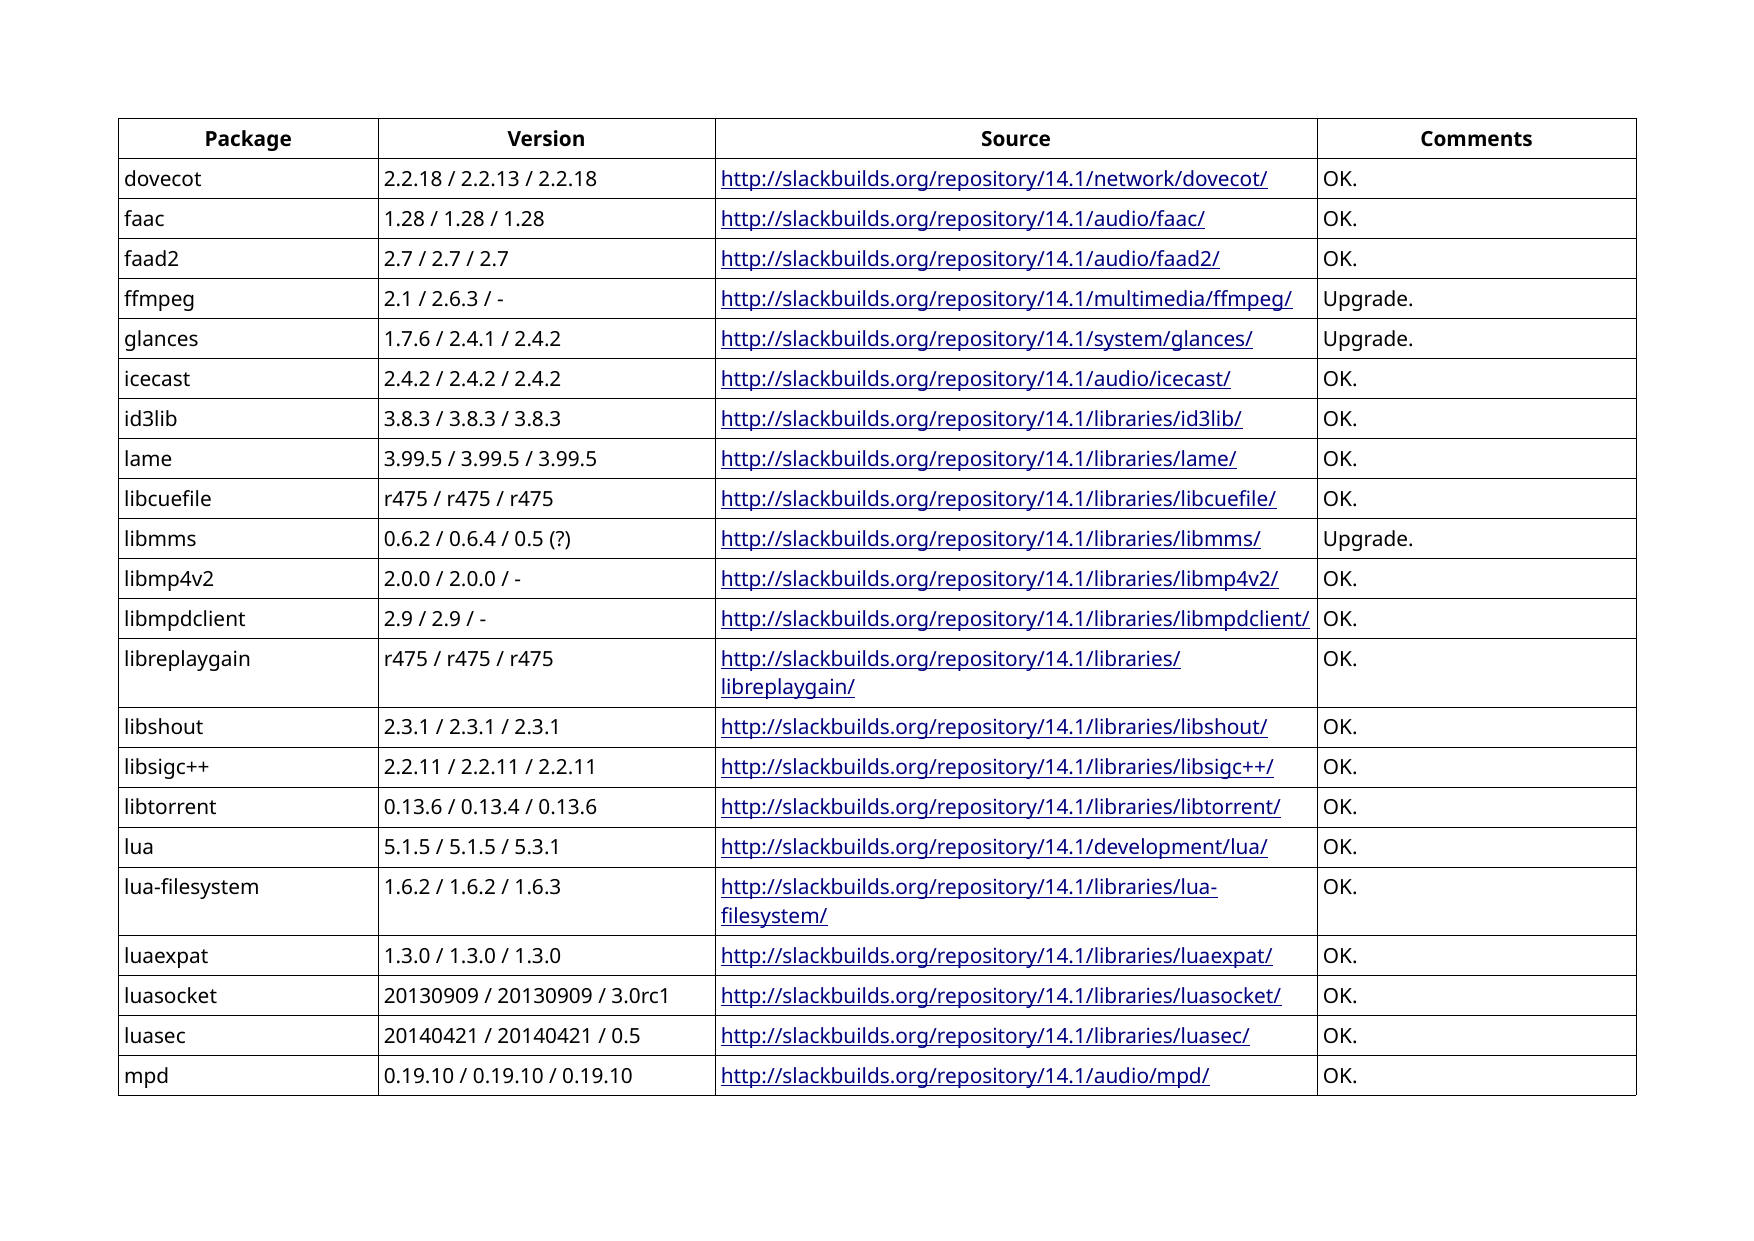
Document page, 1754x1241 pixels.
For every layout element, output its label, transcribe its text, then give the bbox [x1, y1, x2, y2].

table_cell http://slackbuilds.org/repository/14.1/development/lua/ [716, 828, 1317, 867]
table_cell OK. [1318, 1016, 1636, 1055]
table_cell OK. [1318, 788, 1636, 827]
table_cell http://slackbuilds.org/repository/14.1/libraries/libsigc++/ [716, 748, 1317, 787]
table_cell faad2 [119, 239, 378, 278]
table_cell OK. [1318, 399, 1636, 438]
table_cell libmpdclient [119, 599, 378, 638]
table_cell http://slackbuilds.org/repository/14.1/audio/faac/ [716, 199, 1317, 238]
table_cell OK. [1318, 828, 1636, 867]
table_cell 2.9 / 2.9 / - [379, 599, 715, 638]
table_cell luasocket [119, 976, 378, 1015]
table_cell OK. [1318, 748, 1636, 787]
table_cell glances [119, 319, 378, 358]
table_cell http://slackbuilds.org/repository/14.1/network/dovecot/ [716, 159, 1317, 198]
table_cell OK. [1318, 639, 1636, 707]
table_cell OK. [1318, 708, 1636, 747]
table_cell http://slackbuilds.org/repository/14.1/libraries/luasocket/ [716, 976, 1317, 1015]
table_cell 2.2.18 / 2.2.13 / 2.2.18 [379, 159, 715, 198]
table_cell luasec [119, 1016, 378, 1055]
table_cell 0.19.10 / 0.19.10 / 0.19.10 [379, 1056, 715, 1095]
table_cell 1.28 / 1.28 / 1.28 [379, 199, 715, 238]
table_cell libmp4v2 [119, 559, 378, 598]
table_cell libcuefile [119, 479, 378, 518]
table_cell 20140421 / 20140421 / 0.5 [379, 1016, 715, 1055]
table_cell Upgrade. [1318, 319, 1636, 358]
table_cell 1.3.0 / 1.3.0 / 1.3.0 [379, 936, 715, 975]
table_cell 1.6.2 / 1.6.2 / 1.6.3 [379, 868, 715, 935]
table_cell 2.4.2 / 2.4.2 / 2.4.2 [379, 359, 715, 398]
table_cell http://slackbuilds.org/repository/14.1/audio/icecast/ [716, 359, 1317, 398]
table_cell libtorrent [119, 788, 378, 827]
table_cell icecast [119, 359, 378, 398]
table_cell OK. [1318, 479, 1636, 518]
table_cell Upgrade. [1318, 279, 1636, 318]
table_cell http://slackbuilds.org/repository/14.1/libraries/libshout/ [716, 708, 1317, 747]
table_cell Upgrade. [1318, 519, 1636, 558]
table_cell OK. [1318, 599, 1636, 638]
table_cell OK. [1318, 239, 1636, 278]
table_cell dovecot [119, 159, 378, 198]
table_cell 0.13.6 / 0.13.4 / 0.13.6 [379, 788, 715, 827]
table_cell id3lib [119, 399, 378, 438]
table_header Package [119, 119, 378, 158]
table_cell 2.1 / 2.6.3 / - [379, 279, 715, 318]
table_cell libmms [119, 519, 378, 558]
table_cell http://slackbuilds.org/repository/14.1/audio/mpd/ [716, 1056, 1317, 1095]
table_cell http://slackbuilds.org/repository/14.1/multimedia/ffmpeg/ [716, 279, 1317, 318]
table_cell http://slackbuilds.org/repository/14.1/libraries/luasec/ [716, 1016, 1317, 1055]
table_cell http://slackbuilds.org/repository/14.1/libraries/libreplaygain/ [716, 639, 1317, 707]
table_cell 3.99.5 / 3.99.5 / 3.99.5 [379, 439, 715, 478]
table_header Version [379, 119, 715, 158]
table_cell 2.2.11 / 2.2.11 / 2.2.11 [379, 748, 715, 787]
table_cell 20130909 / 20130909 / 3.0rc1 [379, 976, 715, 1015]
table_cell 5.1.5 / 5.1.5 / 5.3.1 [379, 828, 715, 867]
table_cell OK. [1318, 936, 1636, 975]
table_cell http://slackbuilds.org/repository/14.1/system/glances/ [716, 319, 1317, 358]
table_cell http://slackbuilds.org/repository/14.1/libraries/lame/ [716, 439, 1317, 478]
table_cell http://slackbuilds.org/repository/14.1/libraries/libcuefile/ [716, 479, 1317, 518]
table_cell lame [119, 439, 378, 478]
table_cell 2.0.0 / 2.0.0 / - [379, 559, 715, 598]
table_cell OK. [1318, 559, 1636, 598]
table_cell OK. [1318, 439, 1636, 478]
table_cell http://slackbuilds.org/repository/14.1/libraries/id3lib/ [716, 399, 1317, 438]
table_cell http://slackbuilds.org/repository/14.1/libraries/libmms/ [716, 519, 1317, 558]
table_cell luaexpat [119, 936, 378, 975]
table_cell http://slackbuilds.org/repository/14.1/libraries/libmp4v2/ [716, 559, 1317, 598]
table_cell r475 / r475 / r475 [379, 639, 715, 707]
table_cell http://slackbuilds.org/repository/14.1/libraries/libmpdclient/ [716, 599, 1317, 638]
table_cell 2.7 / 2.7 / 2.7 [379, 239, 715, 278]
table_cell OK. [1318, 1056, 1636, 1095]
table_cell 1.7.6 / 2.4.1 / 2.4.2 [379, 319, 715, 358]
table_cell lua-filesystem [119, 868, 378, 935]
table_cell OK. [1318, 359, 1636, 398]
table_cell 2.3.1 / 2.3.1 / 2.3.1 [379, 708, 715, 747]
table_cell OK. [1318, 976, 1636, 1015]
table_cell http://slackbuilds.org/repository/14.1/audio/faad2/ [716, 239, 1317, 278]
table_cell libsigc++ [119, 748, 378, 787]
table_cell OK. [1318, 159, 1636, 198]
table_cell http://slackbuilds.org/repository/14.1/libraries/lua-filesystem/ [716, 868, 1317, 935]
table_cell libreplaygain [119, 639, 378, 707]
table_header Source [716, 119, 1317, 158]
table_cell 3.8.3 / 3.8.3 / 3.8.3 [379, 399, 715, 438]
table_cell libshout [119, 708, 378, 747]
table_cell http://slackbuilds.org/repository/14.1/libraries/luaexpat/ [716, 936, 1317, 975]
table_cell r475 / r475 / r475 [379, 479, 715, 518]
table_cell http://slackbuilds.org/repository/14.1/libraries/libtorrent/ [716, 788, 1317, 827]
table_cell ffmpeg [119, 279, 378, 318]
table_cell OK. [1318, 199, 1636, 238]
table_cell 0.6.2 / 0.6.4 / 0.5 (?) [379, 519, 715, 558]
table_cell faac [119, 199, 378, 238]
table_header Comments [1318, 119, 1636, 158]
table_cell mpd [119, 1056, 378, 1095]
table_cell lua [119, 828, 378, 867]
table_cell OK. [1318, 868, 1636, 935]
